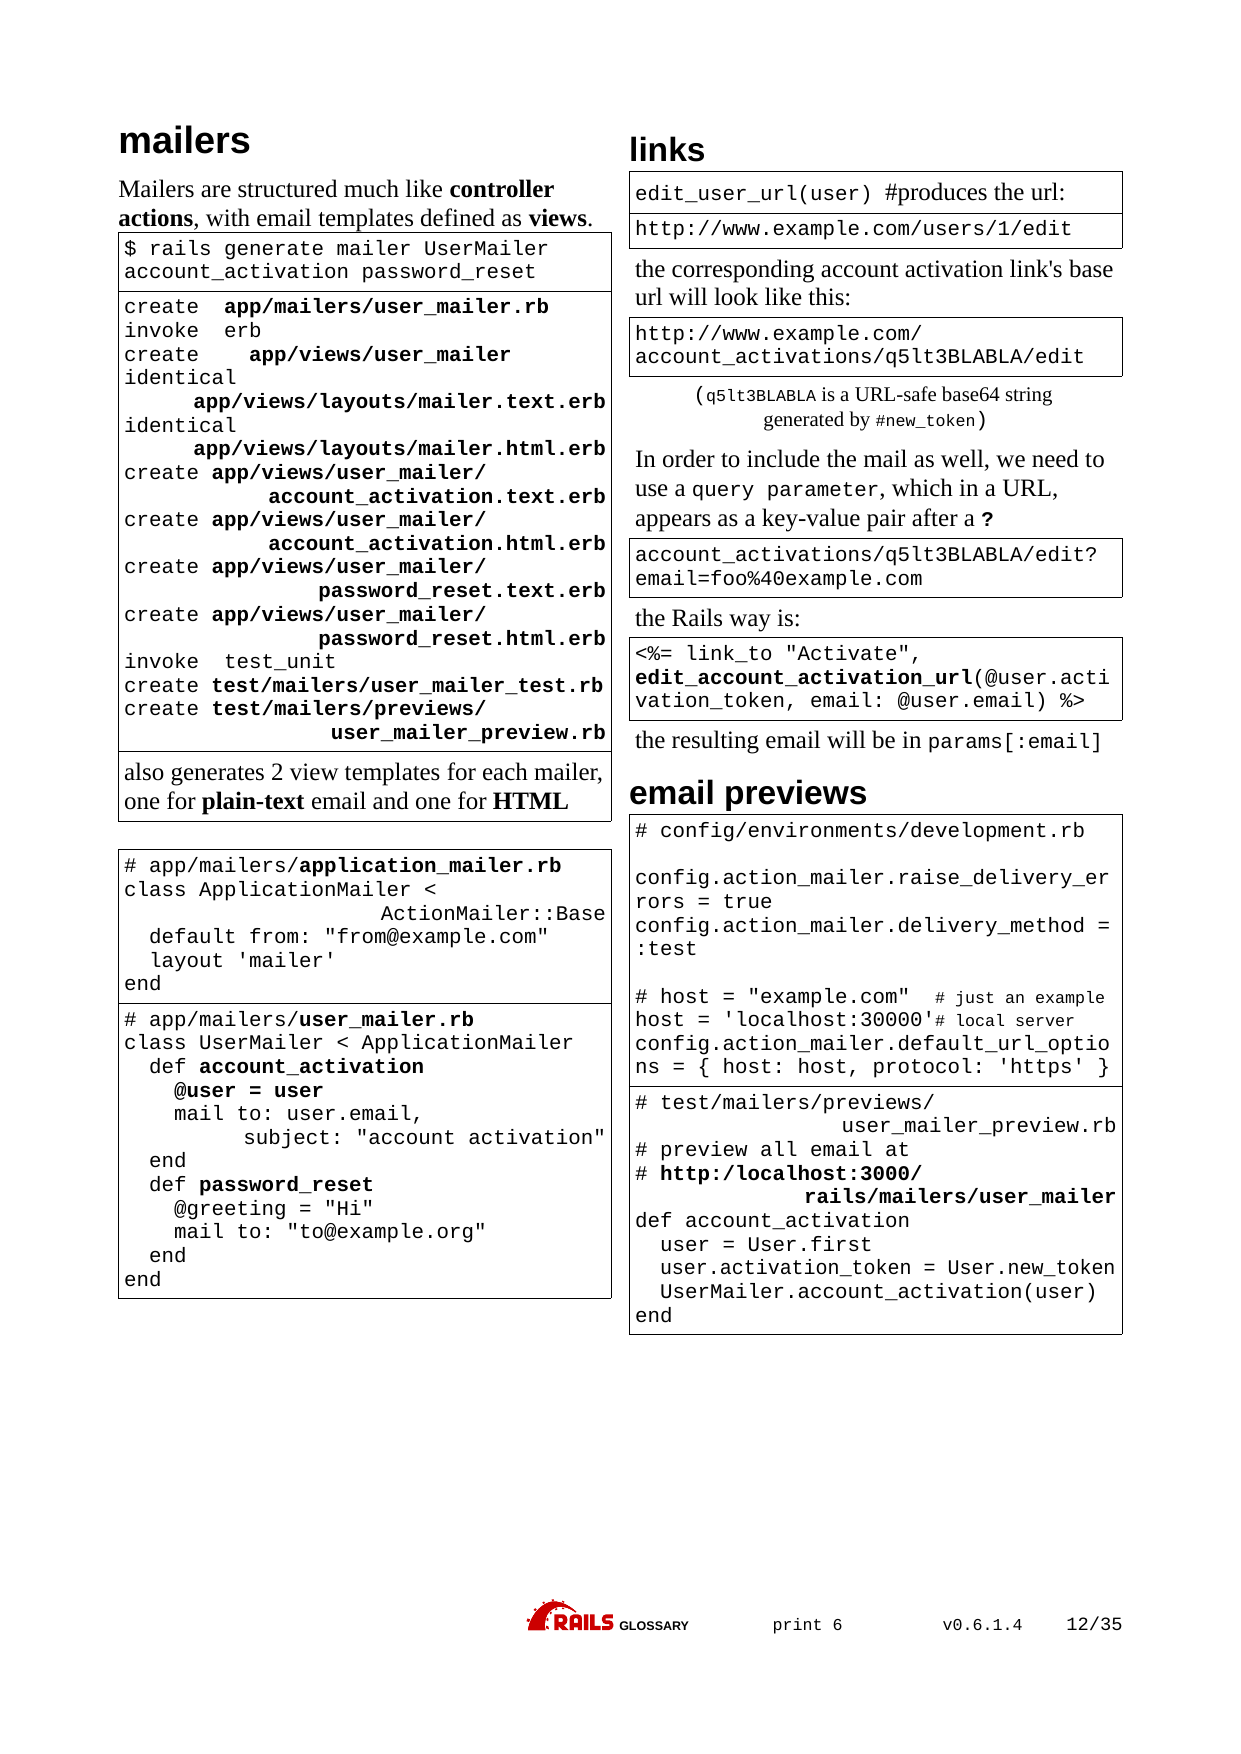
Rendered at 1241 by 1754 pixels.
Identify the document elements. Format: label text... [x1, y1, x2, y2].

table_cell In order to include the mail as well, we need to use a query parameter, which in a URL, appears as a key-value pair after a ? [629, 439, 1122, 538]
subtitle email previews [629, 773, 1122, 811]
table_header # config/environments/development.rb config.action_mailer.raise_delivery_errors = true config.action_mailer.delivery_method = :test # host = "example.com" # just an example host = 'localhost:30000'# local server config.action_mailer.default_url_options = { host: host, protocol: 'https' } [630, 815, 1122, 1086]
table_cell <%= link_to "Activate", edit_account_activation_url(@user.activation_token, email: @user.email) %> [630, 638, 1122, 720]
table_header $ rails generate mailer UserMailer account_activation password_reset [119, 233, 611, 291]
text Mailers are structured much like controller actions, with email templates defined as views. [118, 174, 611, 232]
table_cell (q5lt3BLABLA is a URL-safe base64 string generated by #new_token) [629, 377, 1122, 439]
table_cell account_activations/q5lt3BLABLA/edit?email=foo%40example.com [630, 539, 1122, 597]
subtitle mailers [118, 118, 611, 162]
table_cell the corresponding account activation link's base url will look like this: [629, 249, 1122, 317]
table_cell http://www.example.com/users/1/edit [630, 214, 1122, 248]
table_cell the resulting email will be in params[:email] [629, 721, 1122, 761]
table_header # app/mailers/application_mailer.rb class ApplicationMailer < ActionMailer::Base default from: "from@example.com" layout 'mailer' end [119, 850, 611, 1003]
table_cell also generates 2 view templates for each mailer, one for plain-text email and one for HTML [119, 752, 611, 821]
table_cell http://www.example.com/account_activations/q5lt3BLABLA/edit [630, 318, 1122, 376]
table_header edit_user_url(user) #produces the url: [630, 172, 1122, 213]
subtitle links [629, 130, 1122, 168]
table_cell the Rails way is: [629, 598, 1122, 637]
table_cell create app/mailers/user_mailer.rb invoke erb create app/views/user_mailer identical app/views/layouts/mailer.text.erb identical app/views/layouts/mailer.html.erb create app/views/user_mailer/ account_activation.text.erb create app/views/user_mailer/ account_activation.html.erb create app/views/user_mailer/ password_reset.text.erb create app/views/user_mailer/ password_reset.html.erb invoke test_unit create test/mailers/user_mailer_test.rb create test/mailers/previews/ user_mailer_preview.rb [119, 292, 611, 751]
table_cell # app/mailers/user_mailer.rb class UserMailer < ApplicationMailer def account_activation @user = user mail to: user.email, subject: "account activation" end def password_reset @greeting = "Hi" mail to: "to@example.org" end end [119, 1004, 611, 1298]
table_cell # test/mailers/previews/ user_mailer_preview.rb # preview all email at # http:/localhost:3000/ rails/mailers/user_mailer def account_activation user = User.first user.activation_token = User.new_token UserMailer.account_activation(user) end [630, 1087, 1122, 1334]
